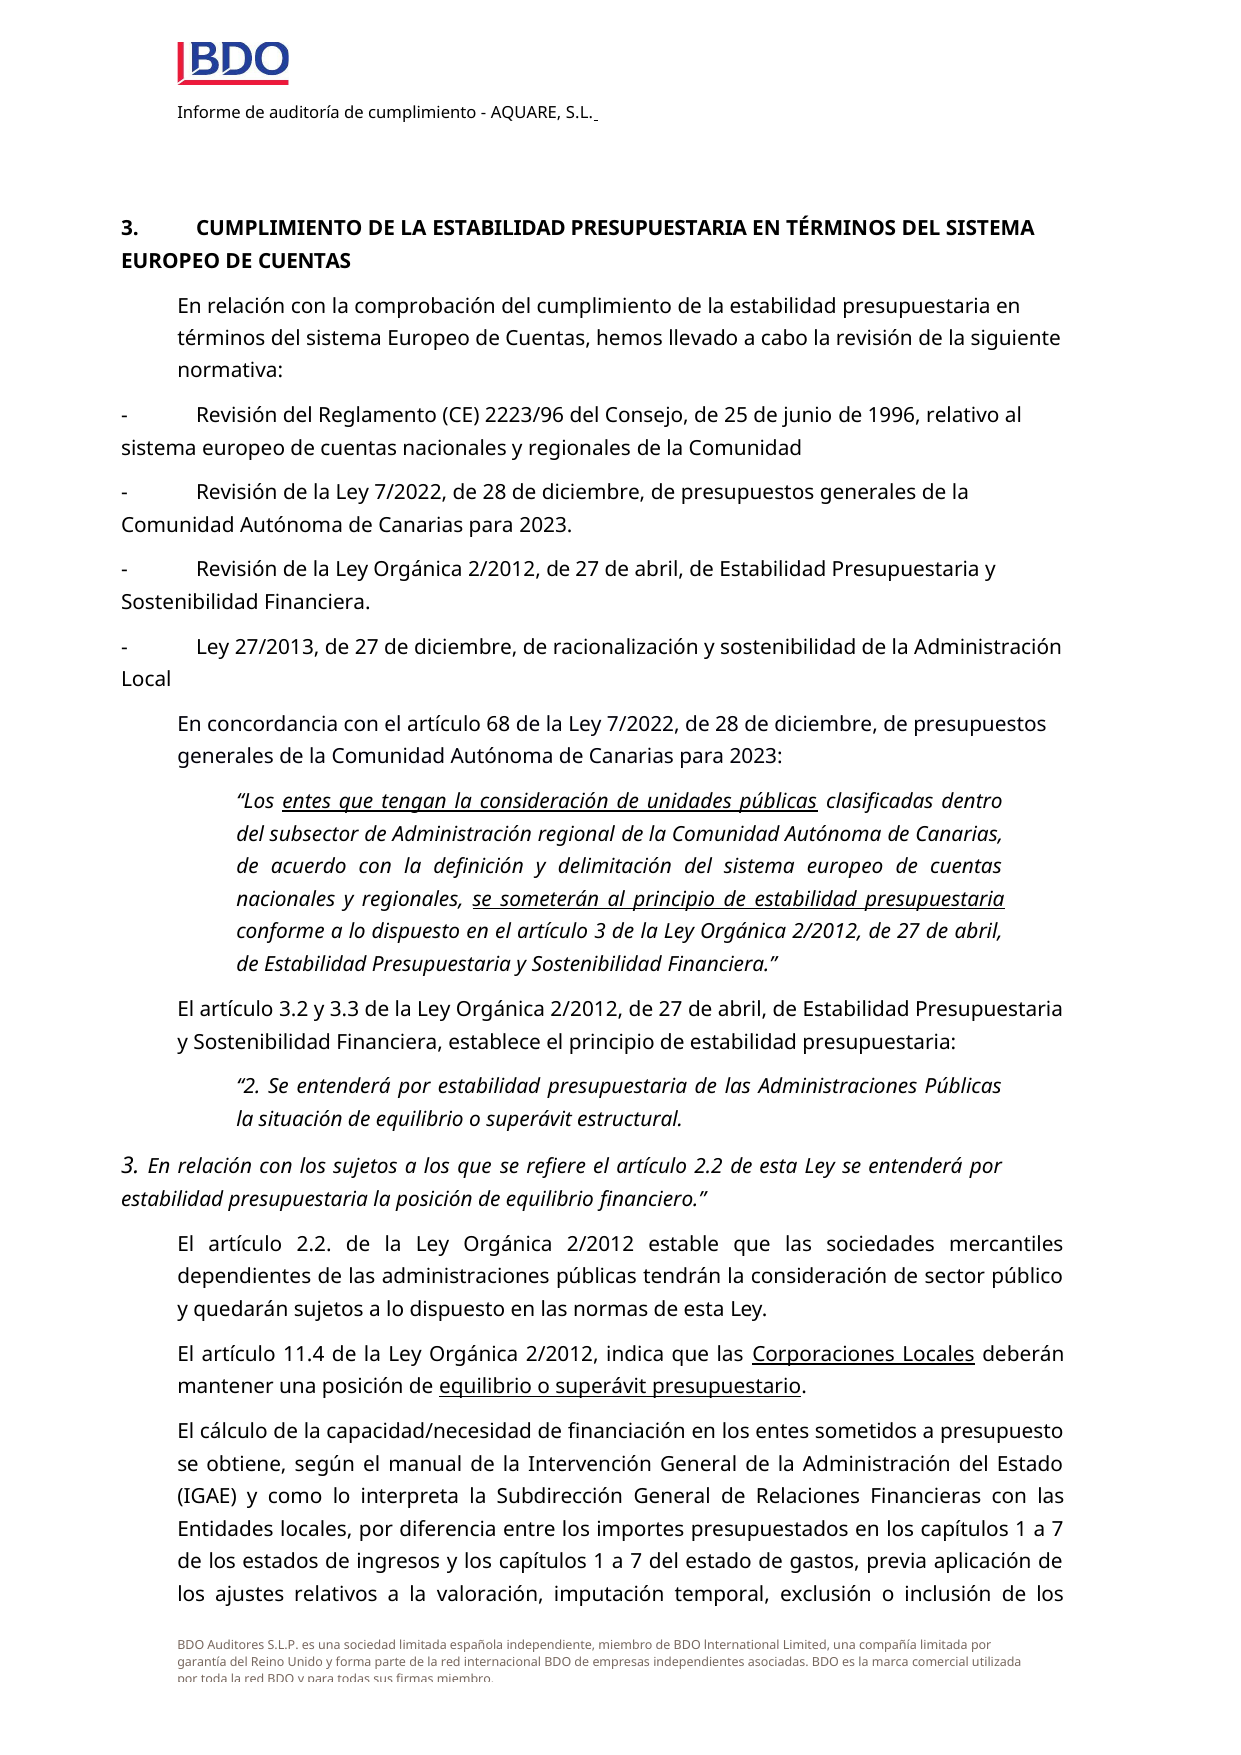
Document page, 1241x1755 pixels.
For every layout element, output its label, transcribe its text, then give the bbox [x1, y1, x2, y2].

text “2. Se entenderá por estabilidad presupuestaria de las Administraciones Públicas la situación de equilibrio o superávit estructural. [236, 1071, 1005, 1132]
list Revisión del Reglamento (CE) 2223/96 del Consejo, de 25 de junio de 1996, relativo al sistema europeo de cuentas nacionales y regionales de la Comunidad [121, 400, 1064, 461]
list CUMPLIMIENTO DE LA ESTABILIDAD PRESUPUESTARIA EN TÉRMINOS DEL SISTEMA EUROPEO DE CUENTAS [121, 213, 1065, 274]
text El artículo 2.2. de la Ley Orgánica 2/2012 estable que las sociedades mercantiles dependientes de las administraciones públicas tendrán la consideración de sector público y quedarán sujetos a lo dispuesto en las normas de esta Ley. [177, 1229, 1064, 1322]
list En relación con los sujetos a los que se refiere el artículo 2.2 de esta Ley se entenderá por estabilidad presupuestaria la posición de equilibrio financiero.” [121, 1149, 1004, 1212]
text En concordancia con el artículo 68 de la Ley 7/2022, de 28 de diciembre, de presupuestos generales de la Comunidad Autónoma de Canarias para 2023: [177, 709, 1064, 770]
list Ley 27/2013, de 27 de diciembre, de racionalización y sostenibilidad de la Administración Local [121, 632, 1064, 692]
text En relación con la comprobación del cumplimiento de la estabilidad presupuestaria en términos del sistema Europeo de Cuentas, hemos llevado a cabo la revisión de la siguiente normativa: [177, 291, 1064, 384]
text “Los entes que tengan la consideración de unidades públicas clasificadas dentro del subsector de Administración regional de la Comunidad Autónoma de Canarias, de acuerdo con la definición y delimitación del sistema europeo de cuentas nacionales y regionales, se someterán al principio de estabilidad presupuestaria conforme a lo dispuesto en el artículo 3 de la Ley Orgánica 2/2012, de 27 de abril, de Estabilidad Presupuestaria y Sostenibilidad Financiera.” [236, 786, 1005, 977]
text El artículo 11.4 de la Ley Orgánica 2/2012, indica que las Corporaciones Locales deberán mantener una posición de equilibrio o superávit presupuestario. [177, 1339, 1064, 1400]
list Revisión de la Ley 7/2022, de 28 de diciembre, de presupuestos generales de la Comunidad Autónoma de Canarias para 2023. [121, 477, 1064, 538]
text El artículo 3.2 y 3.3 de la Ley Orgánica 2/2012, de 27 de abril, de Estabilidad Presupuestaria y Sostenibilidad Financiera, establece el principio de estabilidad presupuestaria: [177, 994, 1064, 1055]
list Revisión de la Ley Orgánica 2/2012, de 27 de abril, de Estabilidad Presupuestaria y Sostenibilidad Financiera. [121, 554, 1064, 615]
text El cálculo de la capacidad/necesidad de financiación en los entes sometidos a presupuesto se obtiene, según el manual de la Intervención General de la Administración del Estado (IGAE) y como lo interpreta la Subdirección General de Relaciones Financieras con las Entidades locales, por diferencia entre los importes presupuestados en los capítulos 1 a 7 de los estados de ingresos y los capítulos 1 a 7 del estado de gastos, previa aplicación de los ajustes relativos a la valoración, imputación temporal, exclusión o inclusión de los [177, 1416, 1064, 1608]
